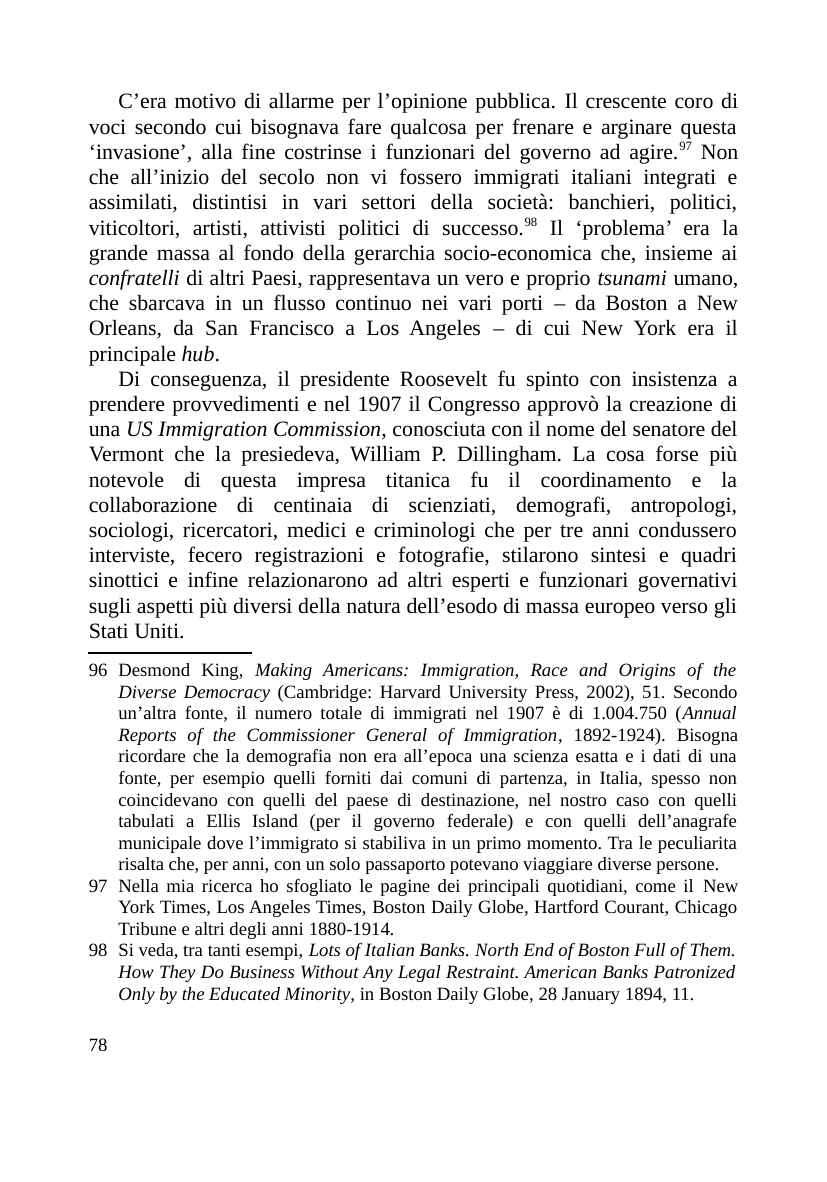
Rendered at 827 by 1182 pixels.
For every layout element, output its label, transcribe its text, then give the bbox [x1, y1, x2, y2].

text C’era motivo di allarme per l’opinione pubblica. Il crescente coro di voci secondo cui bisognava fare qualcosa per frenare e arginare questa ‘invasione’, alla fine costrinse i funzionari del governo ad agire. Non che all’inizio del secolo non vi fossero immigrati italiani integrati e assimilati, distintisi in vari settori della società: banchieri, politici, viticoltori, artisti, attivisti politici di successo. Il ‘problema’ era la grande massa al fondo della gerarchia socio-economica che, insieme ai confratelli di altri Paesi, rappresentava un vero e proprio tsunami umano, che sbarcava in un flusso continuo nei vari porti – da Boston a New Orleans, da San Francisco a Los Angeles – di cui New York era il principale hub. [88, 88, 738, 366]
text Di conseguenza, il presidente Roosevelt fu spinto con insistenza a prendere provvedimenti e nel 1907 il Congresso approvò la creazione di una US Immigration Commission, conosciuta con il nome del senatore del Vermont che la presiedeva, William P. Dillingham. La cosa forse più notevole di questa impresa titanica fu il coordinamento e la collaborazione di centinaia di scienziati, demografi, antropologi, sociologi, ricercatori, medici e criminologi che per tre anni condussero interviste, fecero registrazioni e fotografie, stilarono sintesi e quadri sinottici e infine relazionarono ad altri esperti e funzionari governativi sugli aspetti più diversi della natura dell’esodo di massa europeo verso gli Stati Uniti. [88, 366, 738, 643]
text Desmond King, Making Americans: Immigration, Race and Origins of the Diverse Democracy (Cambridge: Harvard University Press, 2002), 51. Secondo un’altra fonte, il numero totale di immigrati nel 1907 è di 1.004.750 (Annual Reports of the Commissioner General of Immigration, 1892-1924). Bisogna ricordare che la demografia non era all’epoca una scienza esatta e i dati di una fonte, per esempio quelli forniti dai comuni di partenza, in Italia, spesso non coincidevano con quelli del paese di destinazione, nel nostro caso con quelli tabulati a Ellis Island (per il governo federale) e con quelli dell’anagrafe municipale dove l’immigrato si stabiliva in un primo momento. Tra le peculiarita risalta che, per anni, con un solo passaporto potevano viaggiare diverse persone. [88, 659, 738, 875]
text Nella mia ricerca ho sfogliato le pagine dei principali quotidiani, come il New York Times, Los Angeles Times, Boston Daily Globe, Hartford Courant, Chicago Tribune e altri degli anni 1880-1914. [88, 875, 738, 939]
text Si veda, tra tanti esempi, Lots of Italian Banks. North End of Boston Full of Them. How They Do Business Without Any Legal Restraint. American Banks Patronized Only by the Educated Minority, in Boston Daily Globe, 28 January 1894, 11. [88, 939, 738, 1004]
